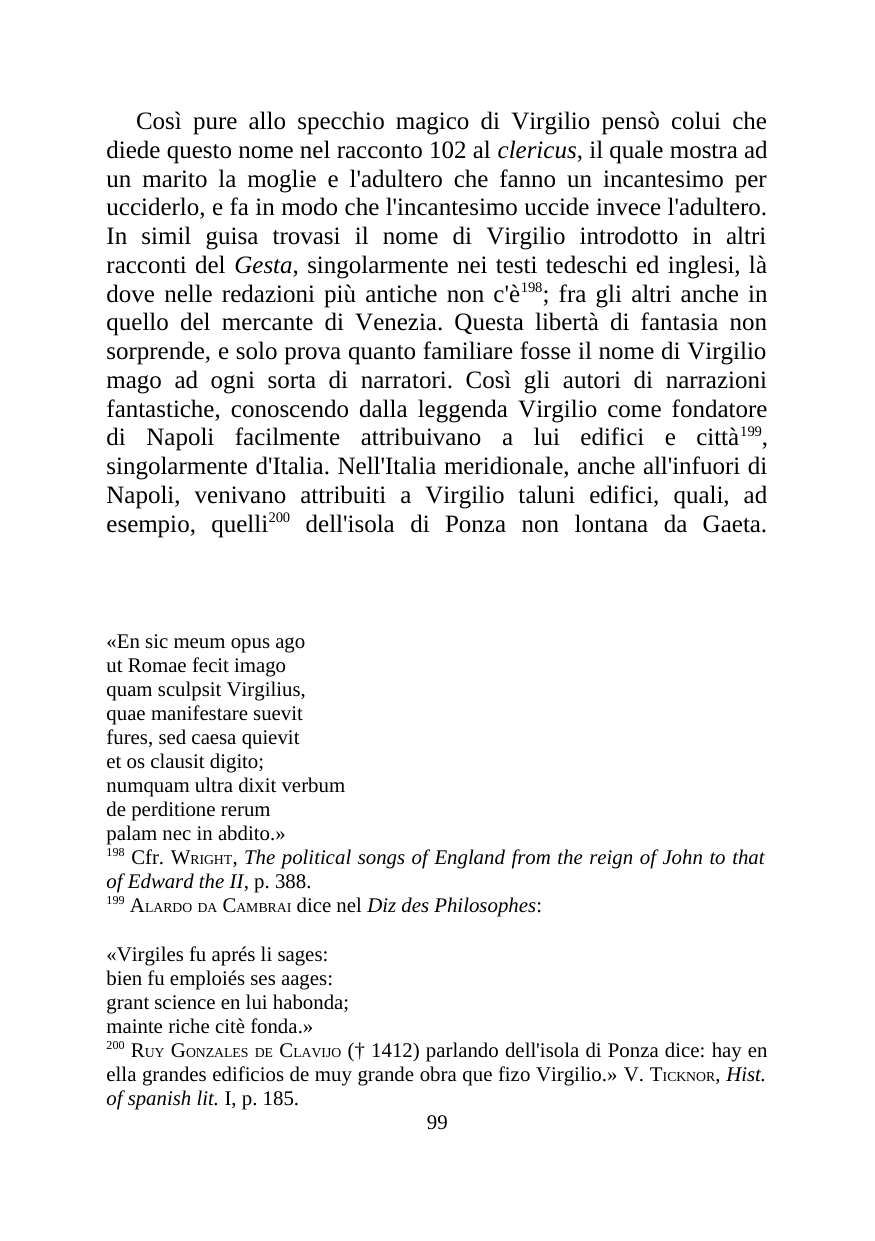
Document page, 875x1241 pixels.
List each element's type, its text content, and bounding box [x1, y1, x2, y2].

text quae manifestare suevit [106, 701, 768, 725]
text palam nec in abdito.» [106, 821, 768, 845]
text ut Romae fecit imago [106, 653, 768, 677]
text quam sculpsit Virgilius, [106, 677, 768, 701]
text Cfr. Wright, The political songs of England from the reign of John to that of Edward the II, p. 388. [106, 845, 768, 893]
text fures, sed caesa quievit [106, 725, 768, 749]
text numquam ultra dixit verbum [106, 773, 768, 797]
text mainte riche citè fonda.» [106, 1014, 768, 1038]
text Così pure allo specchio magico di Virgilio pensò colui che diede questo nome nel racconto 102 al clericus, il quale mostra ad un marito la moglie e l'adultero che fanno un incantesimo per ucciderlo, e fa in modo che l'incantesimo uccide invece l'adultero. In simil guisa trovasi il nome di Virgilio introdotto in altri racconti del Gesta, singolarmente nei testi tedeschi ed inglesi, là dove nelle redazioni più antiche non c'è; fra gli altri anche in quello del mercante di Venezia. Questa libertà di fantasia non sorprende, e solo prova quanto familiare fosse il nome di Virgilio mago ad ogni sorta di narratori. Così gli autori di narrazioni fantastiche, conoscendo dalla leggenda Virgilio come fondatore di Napoli facilmente attribuivano a lui edifici e città, singolarmente d'Italia. Nell'Italia meridionale, anche all'infuori di Napoli, venivano attribuiti a Virgilio taluni edifici, quali, ad esempio, quelli dell'isola di Ponza non lontana da Gaeta. [106, 106, 768, 537]
text grant science en lui habonda; [106, 989, 768, 1014]
text de perditione rerum [106, 797, 768, 821]
text Ruy Gonzales de Clavijo († 1412) parlando dell'isola di Ponza dice: hay en ella grandes edificios de muy grande obra que fizo Virgilio.» V. Ticknor, Hist. of spanish lit. I, p. 185. [106, 1038, 768, 1110]
text bien fu emploiés ses aages: [106, 966, 768, 989]
text Alardo da Cambrai dice nel Diz des Philosophes: [106, 893, 768, 917]
text «Virgiles fu aprés li sages: [106, 941, 768, 966]
text et os clausit digito; [106, 749, 768, 773]
text «En sic meum opus ago [106, 629, 768, 653]
